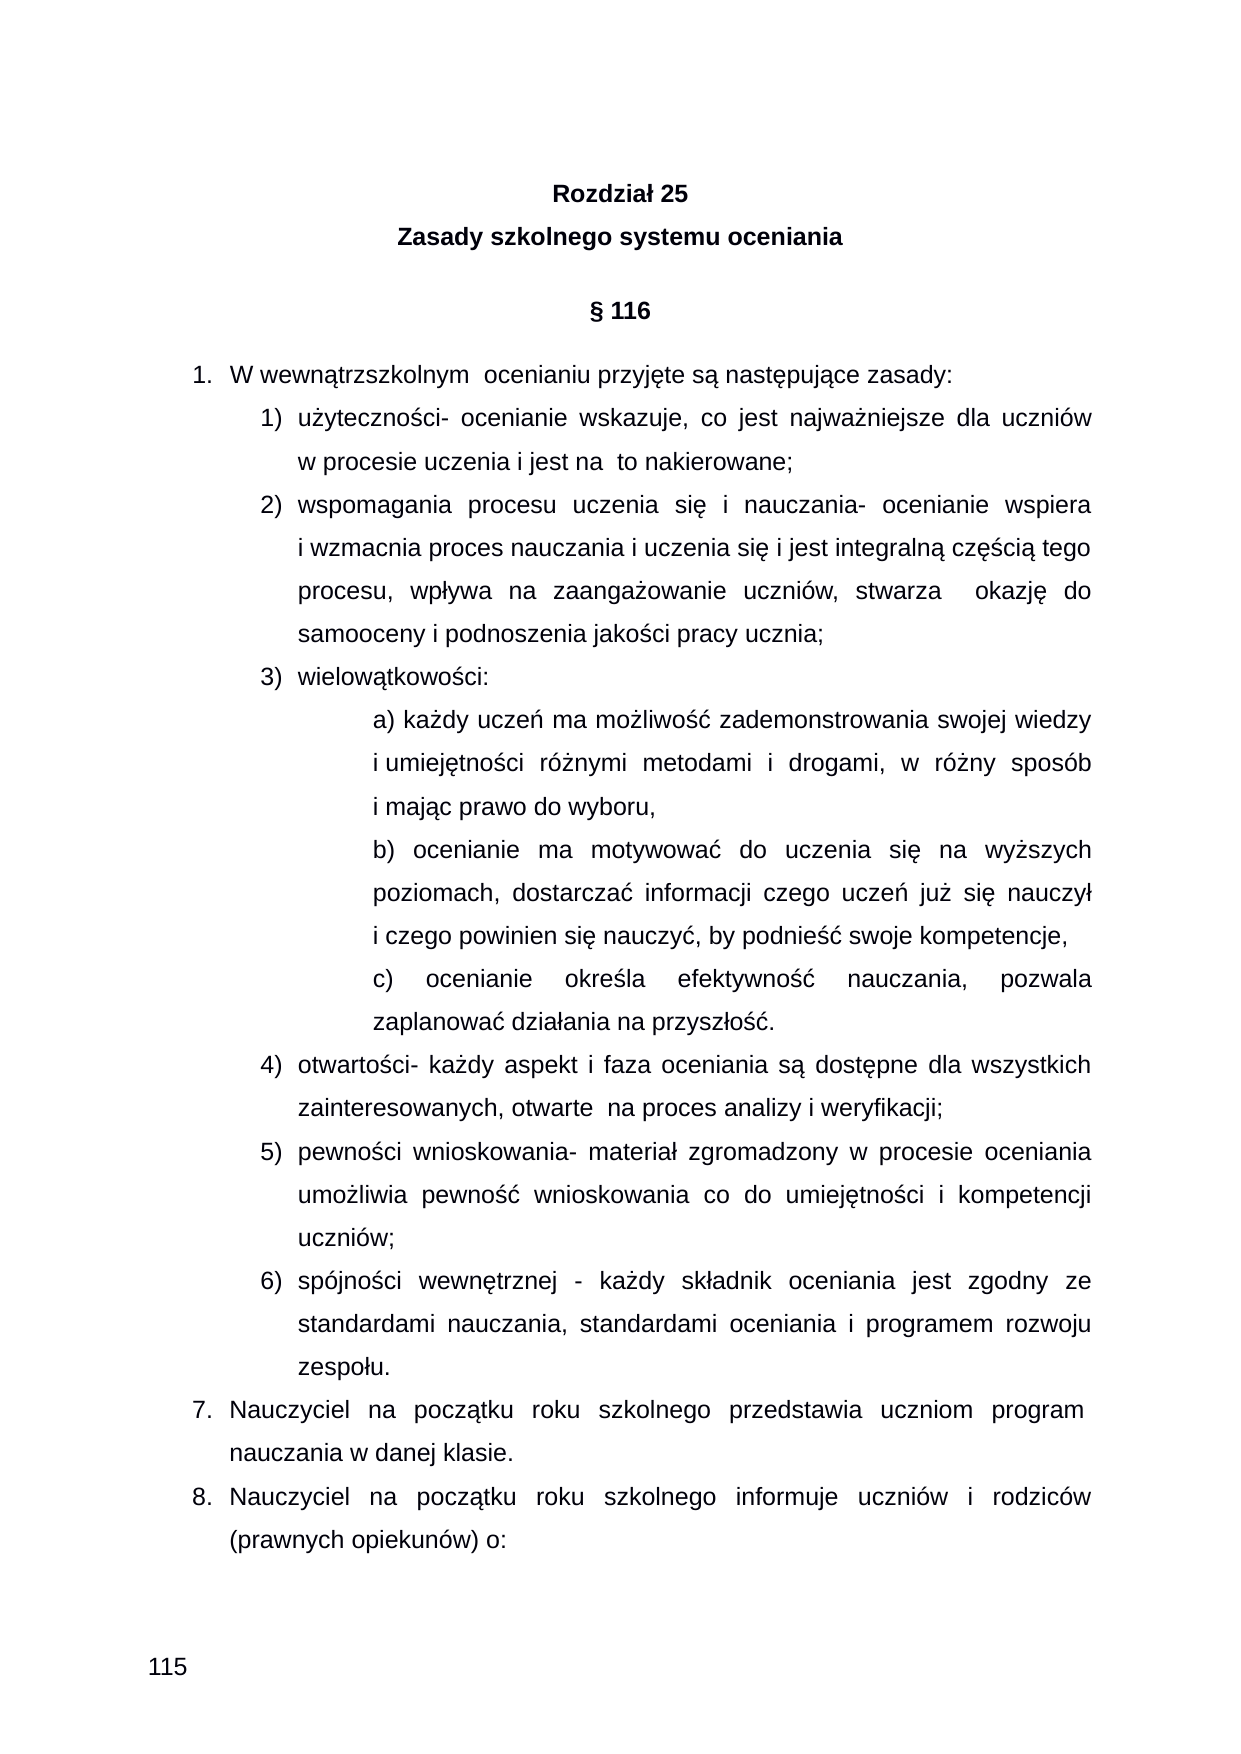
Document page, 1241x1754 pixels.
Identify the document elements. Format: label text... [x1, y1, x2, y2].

subtitle wielowątkowości: [260, 662, 1093, 691]
subtitle W wewnątrzszkolnym ocenianiu przyjęte są następujące zasady: [192, 360, 1093, 389]
subtitle Nauczyciel na początku roku szkolnego informuje uczniów i rodziców (prawnych opiekunów) o: [192, 1482, 1093, 1553]
subtitle Rozdział 25 [148, 179, 1093, 208]
subtitle Nauczyciel na początku roku szkolnego przedstawia uczniom program nauczania w danej klasie. [192, 1395, 1093, 1467]
subtitle otwartości- każdy aspekt i faza oceniania są dostępne dla wszystkich zainteresowanych, otwarte na proces analizy i weryfikacji; [260, 1050, 1093, 1122]
subtitle spójności wewnętrznej - każdy składnik oceniania jest zgodny ze standardami nauczania, standardami oceniania i programem rozwoju zespołu. [260, 1266, 1093, 1381]
subtitle pewności wnioskowania- materiał zgromadzony w procesie oceniania umożliwia pewność wnioskowania co do umiejętności i kompetencji uczniów; [260, 1137, 1093, 1252]
subtitle a) każdy uczeń ma możliwość zademonstrowania swojej wiedzy i umiejętności różnymi metodami i drogami, w różny sposób i mając prawo do wyboru, [354, 705, 1093, 820]
subtitle c) ocenianie określa efektywność nauczania, pozwala zaplanować działania na przyszłość. [354, 964, 1093, 1036]
subtitle Zasady szkolnego systemu oceniania [148, 222, 1093, 251]
text § 116 [148, 296, 1093, 325]
subtitle wspomagania procesu uczenia się i nauczania- ocenianie wspiera i wzmacnia proces nauczania i uczenia się i jest integralną częścią tego procesu, wpływa na zaangażowanie uczniów, stwarza okazję do samooceny i podnoszenia jakości pracy ucznia; [260, 490, 1093, 648]
subtitle b) ocenianie ma motywować do uczenia się na wyższych poziomach, dostarczać informacji czego uczeń już się nauczył i czego powinien się nauczyć, by podnieść swoje kompetencje, [354, 835, 1093, 950]
subtitle użyteczności- ocenianie wskazuje, co jest najważniejsze dla uczniów w procesie uczenia i jest na to nakierowane; [260, 403, 1093, 475]
